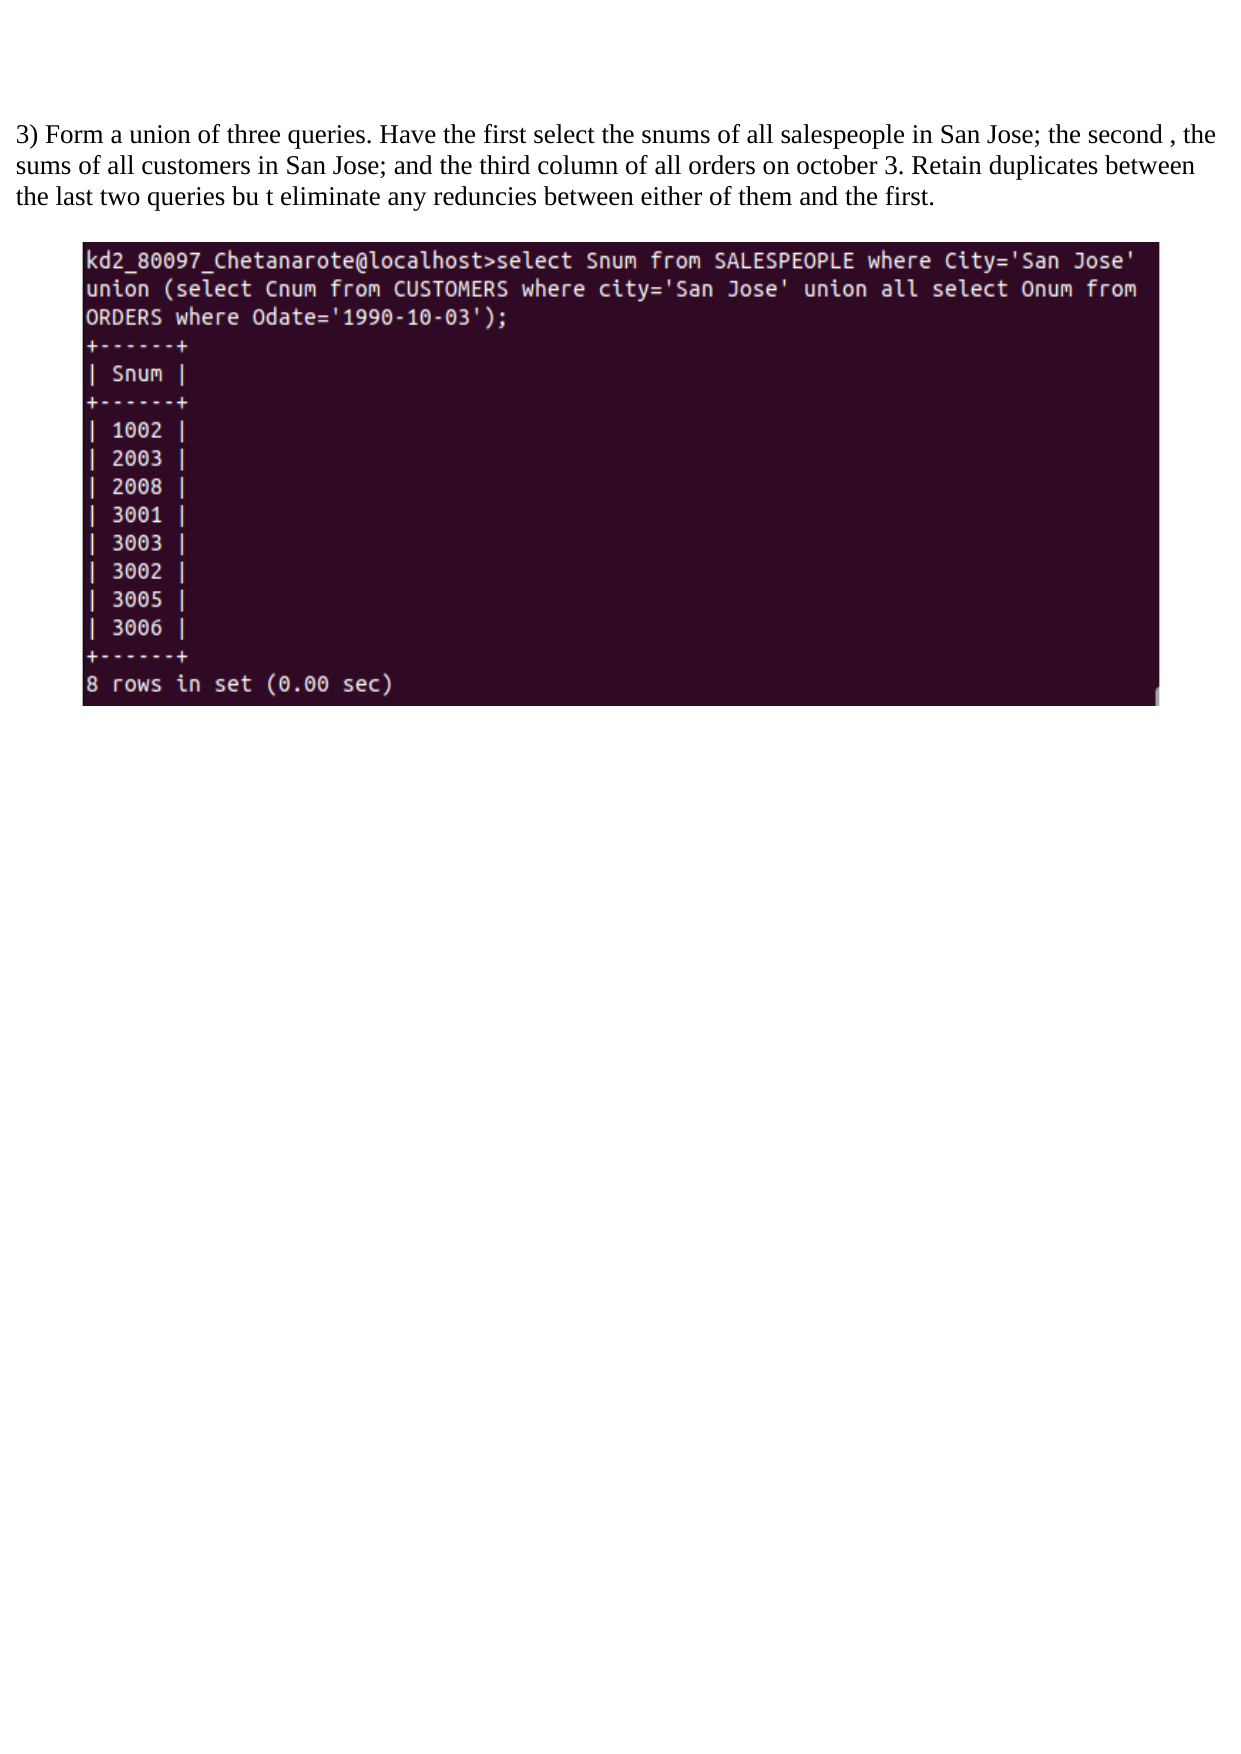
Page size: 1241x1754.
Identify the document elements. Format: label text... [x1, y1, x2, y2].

picture [82, 242, 1160, 706]
text 3) Form a union of three queries. Have the first select the snums of all salespeople in San Jose; the second , the sums of all customers in San Jose; and the third column of all orders on october 3. Retain duplicates between the last two queries bu t eliminate any reduncies between either of them and the first. [16, 118, 1227, 212]
